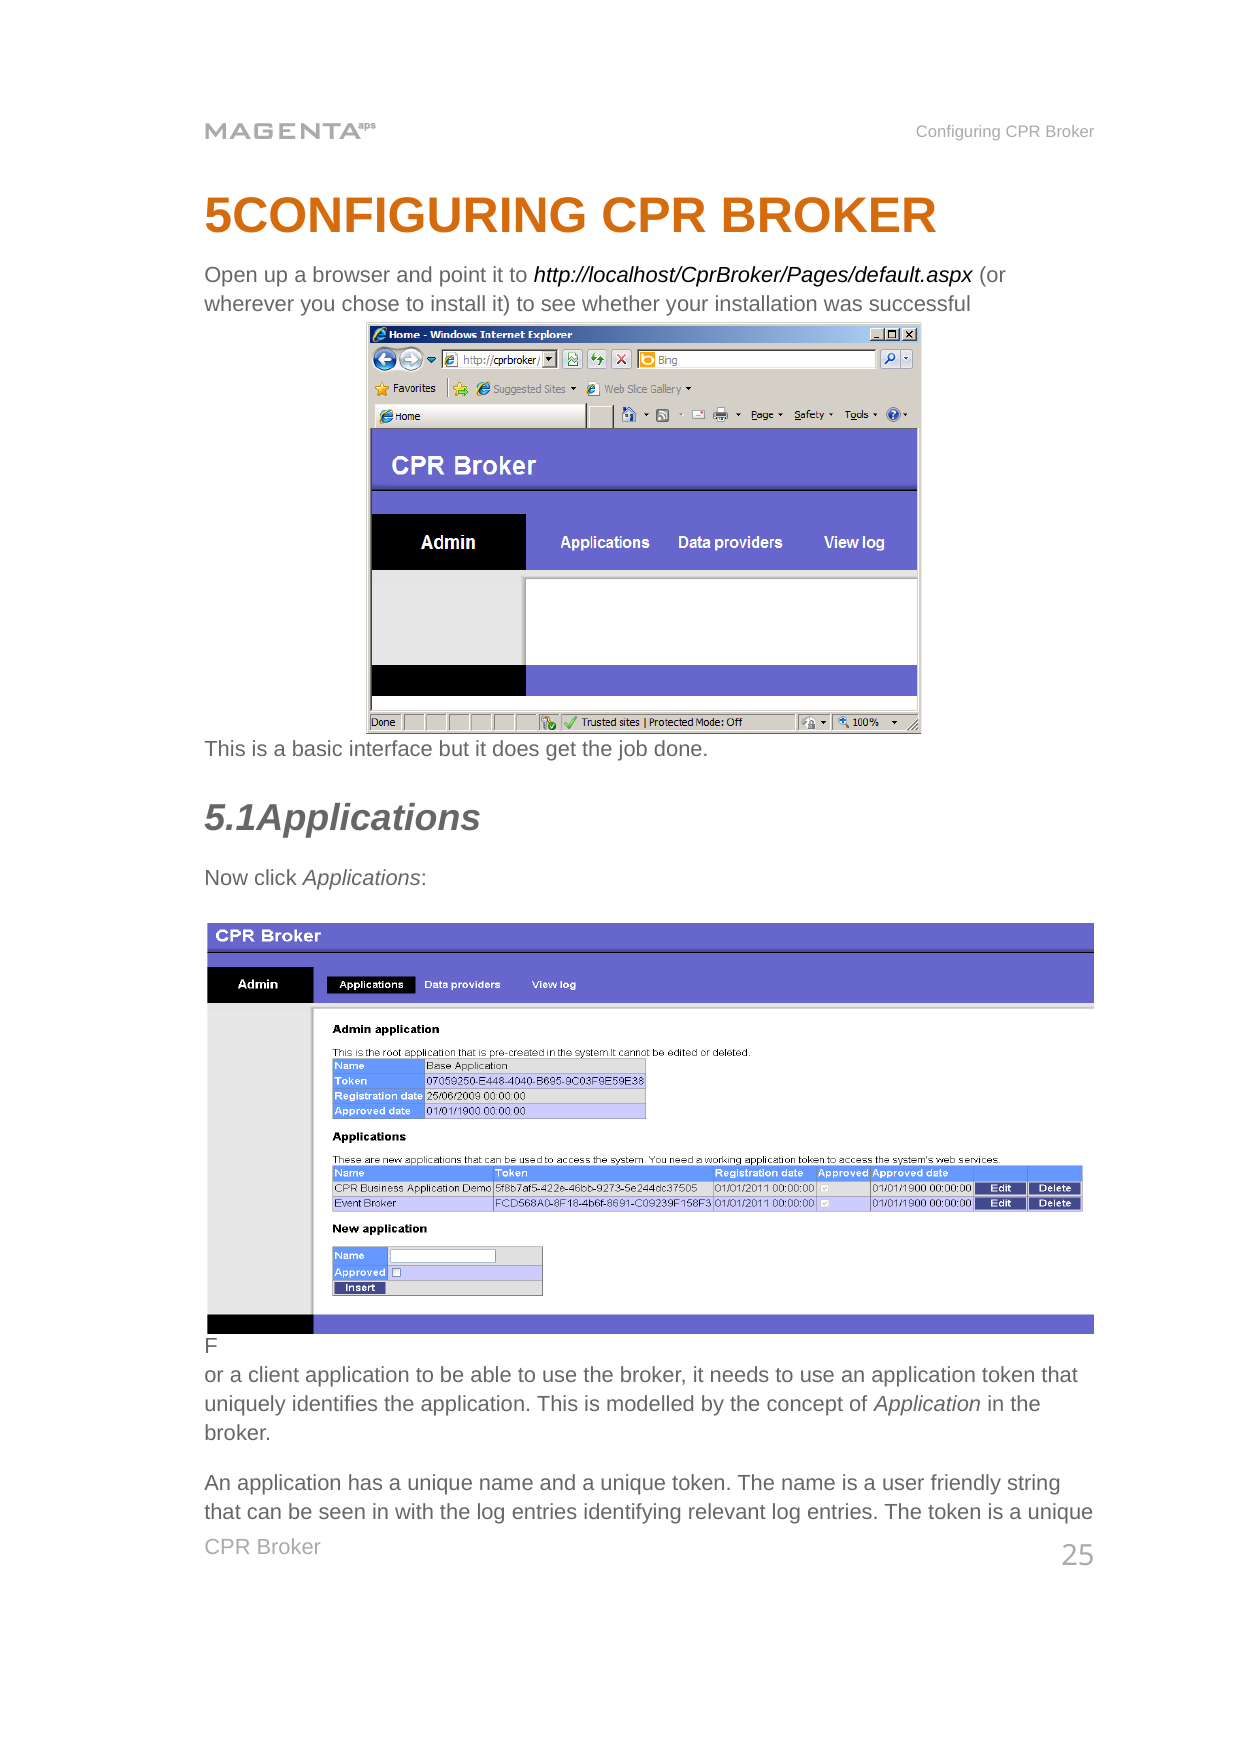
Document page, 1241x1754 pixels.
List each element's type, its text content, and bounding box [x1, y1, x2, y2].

subtitle Applications [204, 783, 1094, 842]
picture [366, 322, 922, 734]
picture [207, 923, 1094, 1334]
text This is a basic interface but it does get the job done. [204, 734, 1094, 762]
text Open up a browser and point it to http://localhost/CprBroker/Pages/default.aspx (or wherever you chose to install it) to see whether your installation was successful [204, 259, 1094, 317]
text Now click Applications: [204, 862, 1094, 892]
text An application has a unique name and a unique token. The name is a user friendly string that can be seen in with the log entries identifying relevant log entries. The token is a unique [204, 1467, 1094, 1526]
text For a client application to be able to use the broker, it needs to use an application token that uniquely identifies the application. This is modelled by the concept of Application in the broker. [204, 1334, 1094, 1446]
subtitle Configuring CPR Broker [204, 186, 1094, 244]
